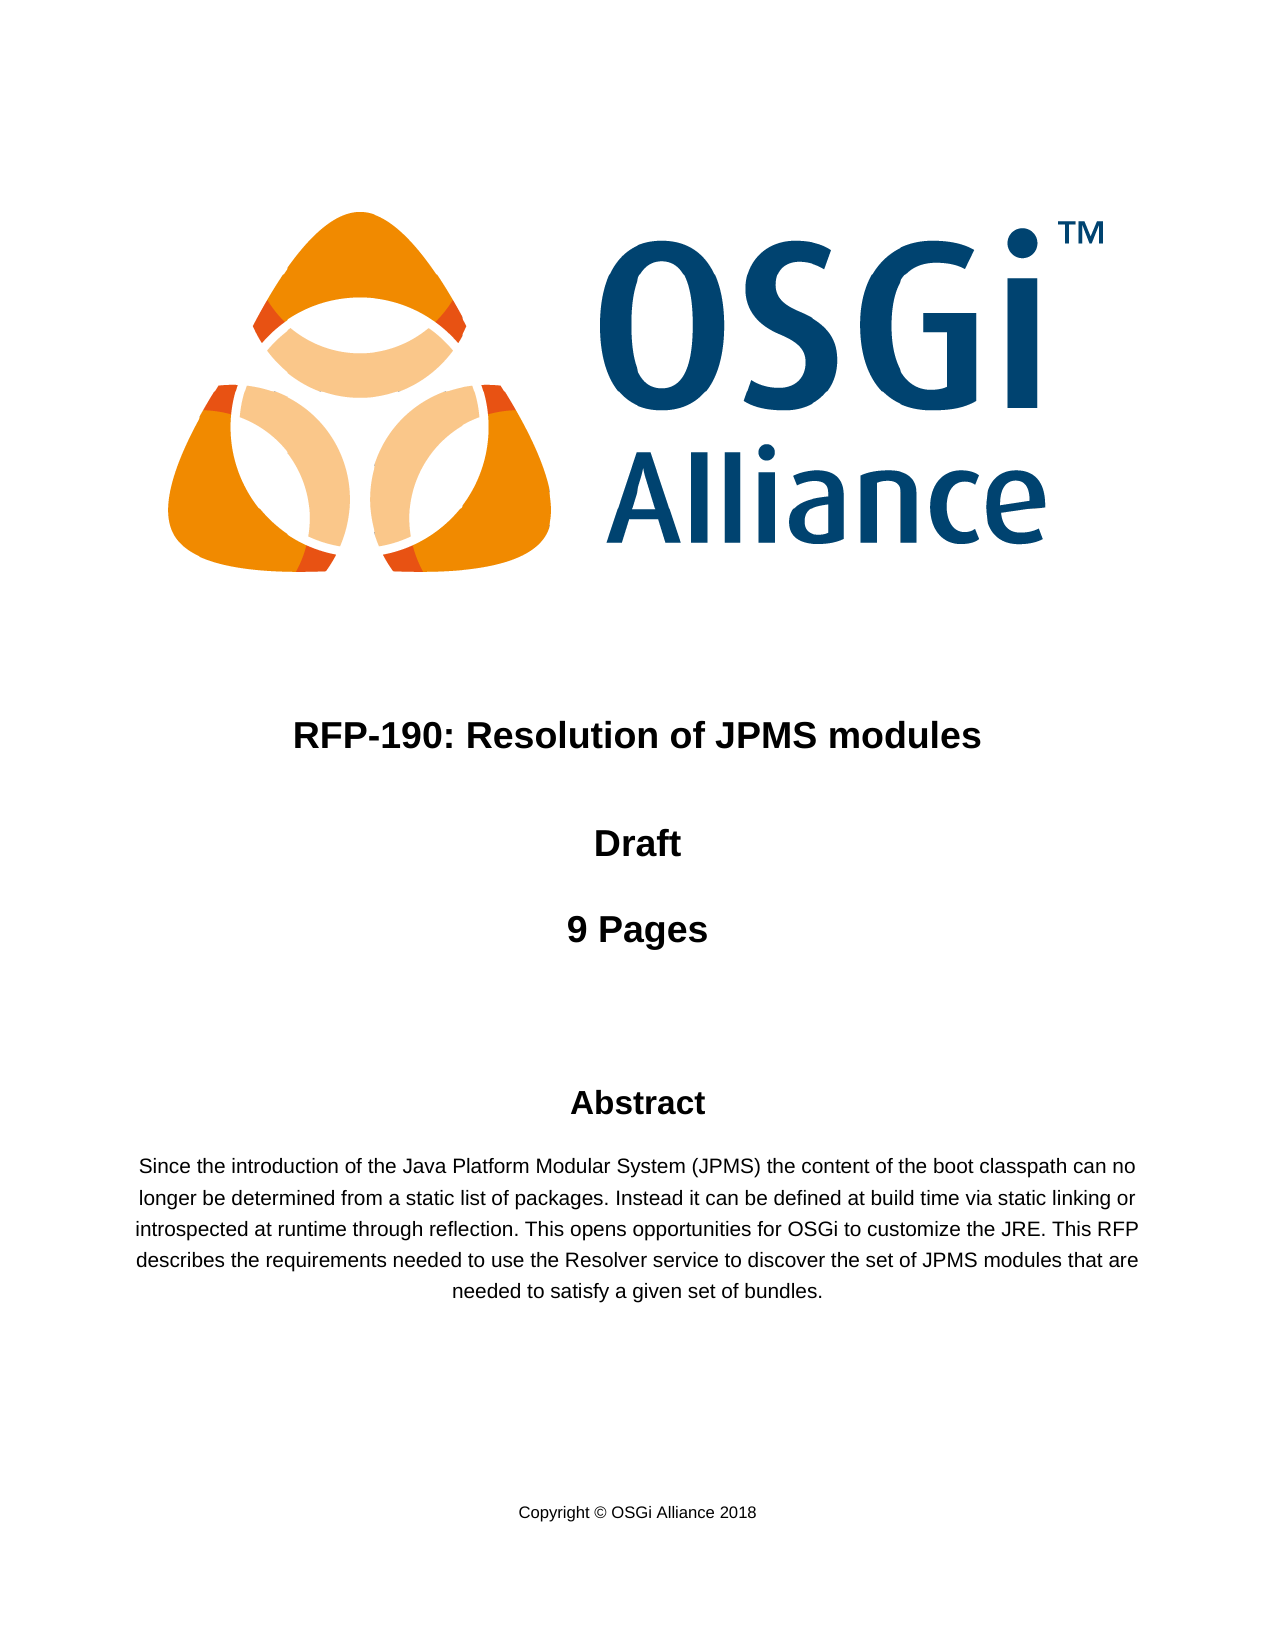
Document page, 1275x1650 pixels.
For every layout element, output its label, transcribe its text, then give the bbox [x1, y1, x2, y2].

title RFP-190: Resolution of JPMS modules [112, 714, 1162, 757]
text Abstract [112, 1083, 1162, 1122]
title Draft 9 Pages [112, 821, 1162, 951]
picture [112, 158, 1163, 626]
text Since the introduction of the Java Platform Modular System (JPMS) the content of the boot classpath can no longer be determined from a static list of packages. Instead it can be defined at build time via static linking or introspected at runtime through reflection. This opens opportunities for OSGi to customize the JRE. This RFP describes the requirements needed to use the Resolver service to discover the set of JPMS modules that are needed to satisfy a given set of bundles. [112, 1147, 1162, 1303]
